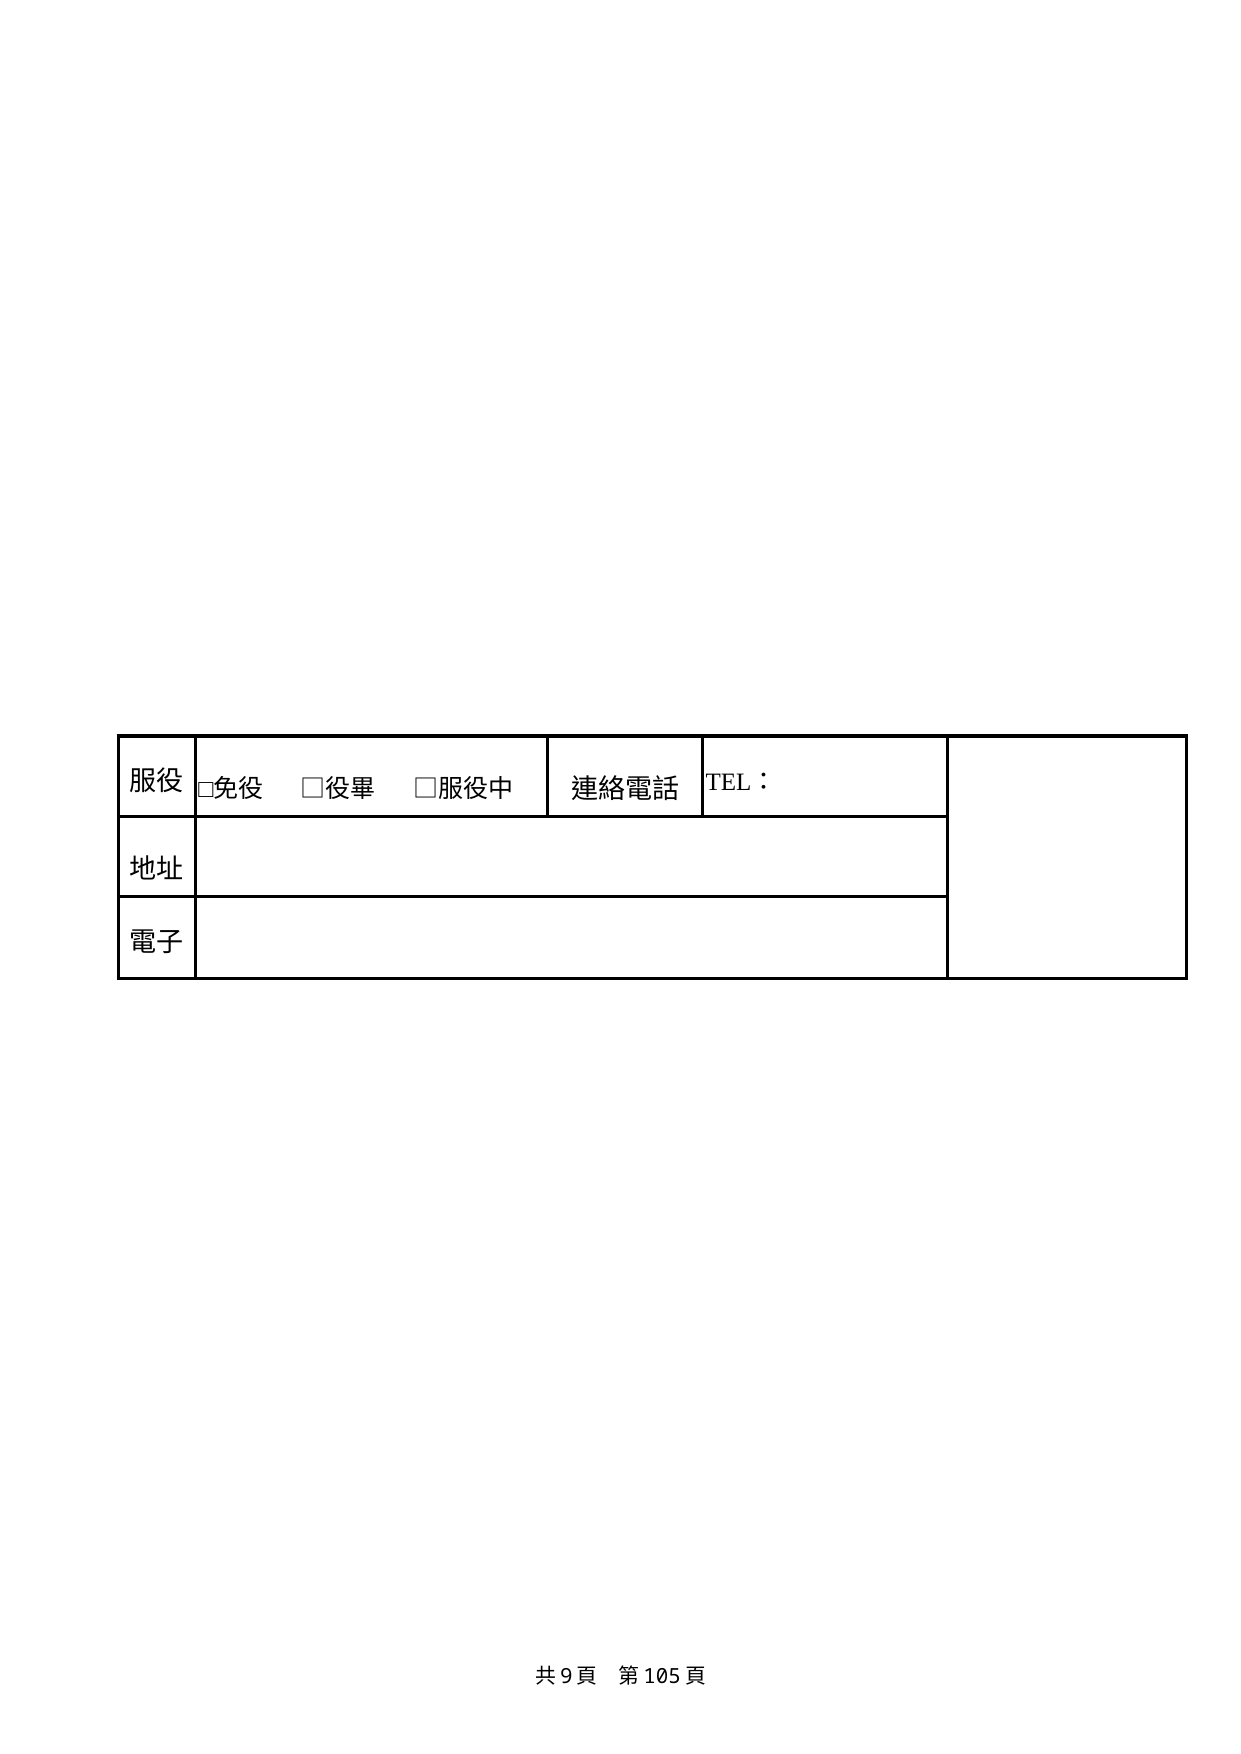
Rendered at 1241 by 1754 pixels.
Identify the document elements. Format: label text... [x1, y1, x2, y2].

table_cell 電子郵件 [120, 898, 194, 977]
table_cell 服役 情形 [120, 738, 194, 815]
table_cell 連絡電話 [549, 738, 701, 815]
table_cell [197, 898, 946, 977]
table_cell 地址 [120, 818, 194, 894]
table_cell [197, 818, 946, 894]
table_cell TEL： 手機： [704, 738, 946, 815]
table_cell □免役 □役畢 □服役中 [197, 738, 546, 815]
table_header [949, 738, 1185, 977]
